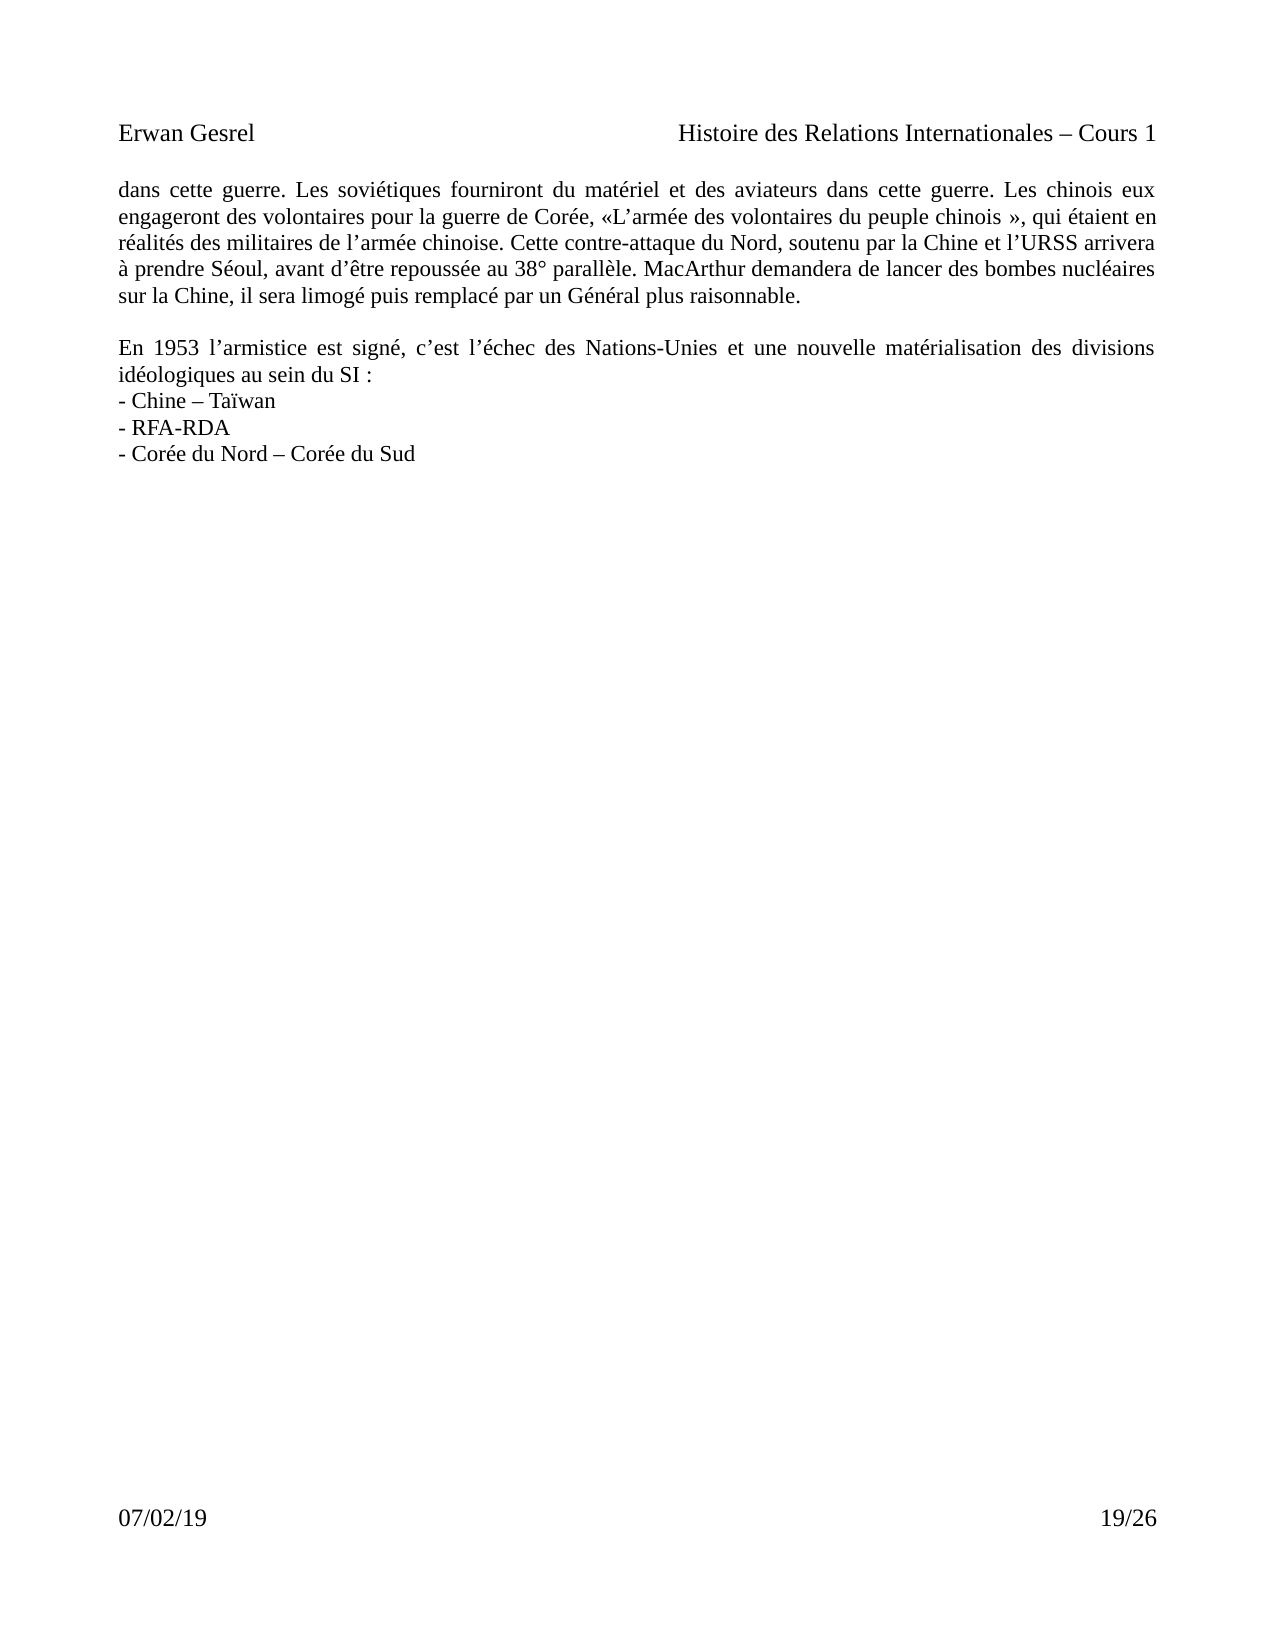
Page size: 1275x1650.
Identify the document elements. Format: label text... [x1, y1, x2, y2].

text - RFA-RDA [118, 413, 1157, 440]
text - Corée du Nord – Corée du Sud [118, 440, 1157, 466]
text dans cette guerre. Les soviétiques fourniront du matériel et des aviateurs dans cette guerre. Les chinois eux engageront des volontaires pour la guerre de Corée, «L’armée des volontaires du peuple chinois », qui étaient en réalités des militaires de l’armée chinoise. Cette contre-attaque du Nord, soutenu par la Chine et l’URSS arrivera à prendre Séoul, avant d’être repoussée au 38° parallèle. MacArthur demandera de lancer des bombes nucléaires sur la Chine, il sera limogé puis remplacé par un Général plus raisonnable. [118, 176, 1157, 308]
text En 1953 l’armistice est signé, c’est l’échec des Nations-Unies et une nouvelle matérialisation des divisions idéologiques au sein du SI : [118, 334, 1157, 387]
text - Chine – Taïwan [118, 387, 1157, 413]
